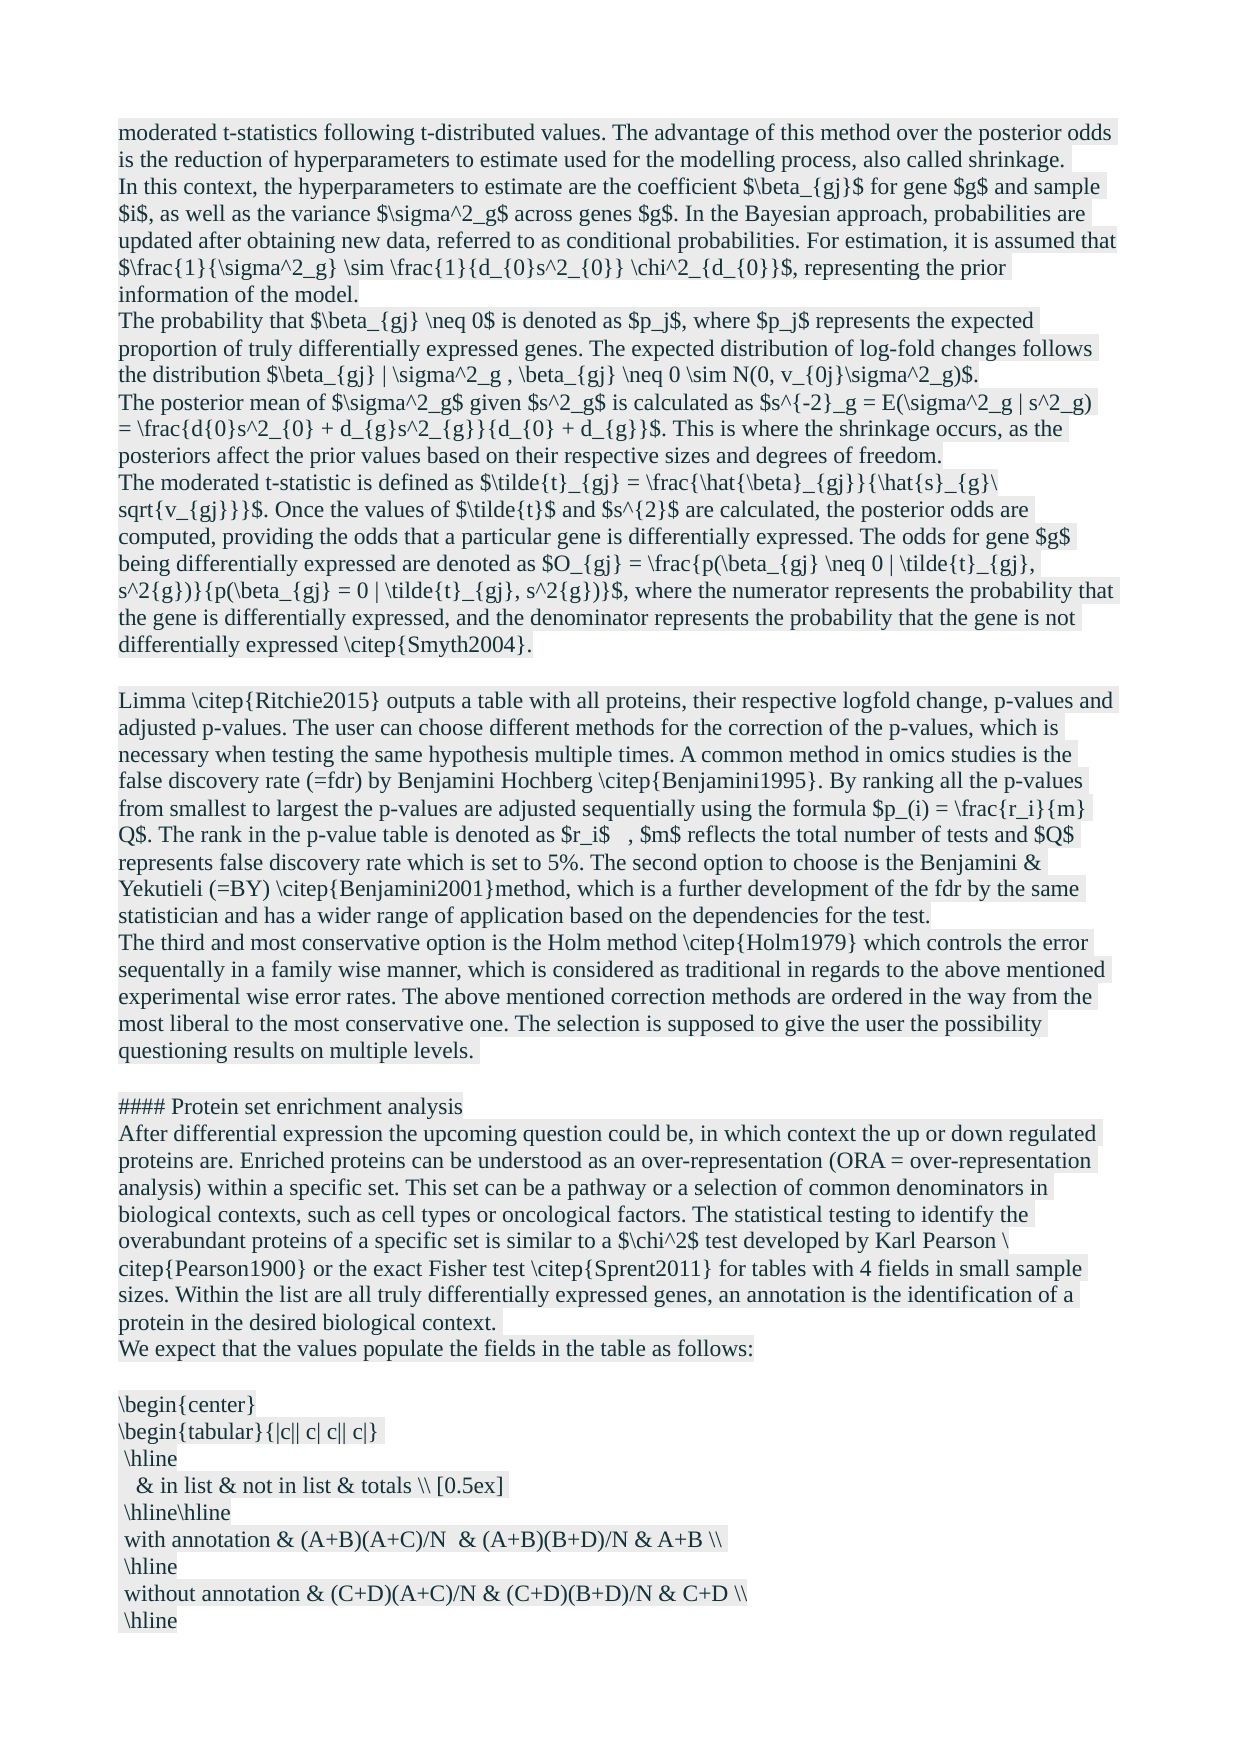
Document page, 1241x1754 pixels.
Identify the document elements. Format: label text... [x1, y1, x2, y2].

text \hline\hline [118, 1498, 1122, 1525]
text with annotation & (A+B)(A+C)/N & (A+B)(B+D)/N & A+B \\ [118, 1525, 1122, 1552]
text & in list & not in list & totals \\ [0.5ex] [118, 1471, 1122, 1498]
text The third and most conservative option is the Holm method \citep{Holm1979} which controls the error sequentally in a family wise manner, which is considered as traditional in regards to the above mentioned experimental wise error rates. The above mentioned correction methods are ordered in the way from the most liberal to the most conservative one. The selection is supposed to give the user the possibility questioning results on multiple levels. [118, 929, 1122, 1064]
text In this context, the hyperparameters to estimate are the coefficient $\beta_{gj}$ for gene $g$ and sample $i$, as well as the variance $\sigma^2_g$ across genes $g$. In the Bayesian approach, probabilities are updated after obtaining new data, referred to as conditional probabilities. For estimation, it is assumed that $\frac{1}{\sigma^2_g} \sim \frac{1}{d_{0}s^2_{0}} \chi^2_{d_{0}}$, representing the prior information of the model. [118, 172, 1122, 307]
text moderated t-statistics following t-distributed values. The advantage of this method over the posterior odds is the reduction of hyperparameters to estimate used for the modelling process, also called shrinkage. [118, 118, 1122, 172]
text without annotation & (C+D)(A+C)/N & (C+D)(B+D)/N & C+D \\ [118, 1579, 1122, 1606]
text \begin{tabular}{|c|| c| c|| c|} [118, 1417, 1122, 1444]
text \hline [118, 1552, 1122, 1579]
text #### Protein set enrichment analysis [118, 1092, 1122, 1119]
text The posterior mean of $\sigma^2_g$ given $s^2_g$ is calculated as $s^{-2}_g = E(\sigma^2_g | s^2_g) = \frac{d{0}s^2_{0} + d_{g}s^2_{g}}{d_{0} + d_{g}}$. This is where the shrinkage occurs, as the posteriors affect the prior values based on their respective sizes and degrees of freedom. [118, 388, 1122, 469]
text The probability that $\beta_{gj} \neq 0$ is denoted as $p_j$, where $p_j$ represents the expected proportion of truly differentially expressed genes. The expected distribution of log-fold changes follows the distribution $\beta_{gj} | \sigma^2_g , \beta_{gj} \neq 0 \sim N(0, v_{0j}\sigma^2_g)$. [118, 307, 1122, 388]
text Limma \citep{Ritchie2015} outputs a table with all proteins, their respective logfold change, p-values and adjusted p-values. The user can choose different methods for the correction of the p-values, which is necessary when testing the same hypothesis multiple times. A common method in omics studies is the false discovery rate (=fdr) by Benjamini Hochberg \citep{Benjamini1995}. By ranking all the p-values from smallest to largest the p-values are adjusted sequentially using the formula $p_(i) = \frac{r_i}{m} Q$. The rank in the p-value table is denoted as $r_i$ , $m$ reflects the total number of tests and $Q$ represents false discovery rate which is set to 5%. The second option to choose is the Benjamini & Yekutieli (=BY) \citep{Benjamini2001}method, which is a further development of the fdr by the same statistician and has a wider range of application based on the dependencies for the test. [118, 686, 1122, 929]
text \begin{center} [118, 1390, 1122, 1417]
text \hline [118, 1606, 1122, 1633]
text We expect that the values populate the fields in the table as follows: [118, 1335, 1122, 1362]
text After differential expression the upcoming question could be, in which context the up or down regulated proteins are. Enriched proteins can be understood as an over-representation (ORA = over-representation analysis) within a specific set. This set can be a pathway or a selection of common denominators in biological contexts, such as cell types or oncological factors. The statistical testing to identify the overabundant proteins of a specific set is similar to a $\chi^2$ test developed by Karl Pearson \citep{Pearson1900} or the exact Fisher test \citep{Sprent2011} for tables with 4 fields in small sample sizes. Within the list are all truly differentially expressed genes, an annotation is the identification of a protein in the desired biological context. [118, 1119, 1122, 1335]
text The moderated t-statistic is defined as $\tilde{t}_{gj} = \frac{\hat{\beta}_{gj}}{\hat{s}_{g}\sqrt{v_{gj}}}$. Once the values of $\tilde{t}$ and $s^{2}$ are calculated, the posterior odds are computed, providing the odds that a particular gene is differentially expressed. The odds for gene $g$ being differentially expressed are denoted as $O_{gj} = \frac{p(\beta_{gj} \neq 0 | \tilde{t}_{gj}, s^2{g})}{p(\beta_{gj} = 0 | \tilde{t}_{gj}, s^2{g})}$, where the numerator represents the probability that the gene is differentially expressed, and the denominator represents the probability that the gene is not differentially expressed \citep{Smyth2004}. [118, 469, 1122, 658]
text \hline [118, 1444, 1122, 1471]
